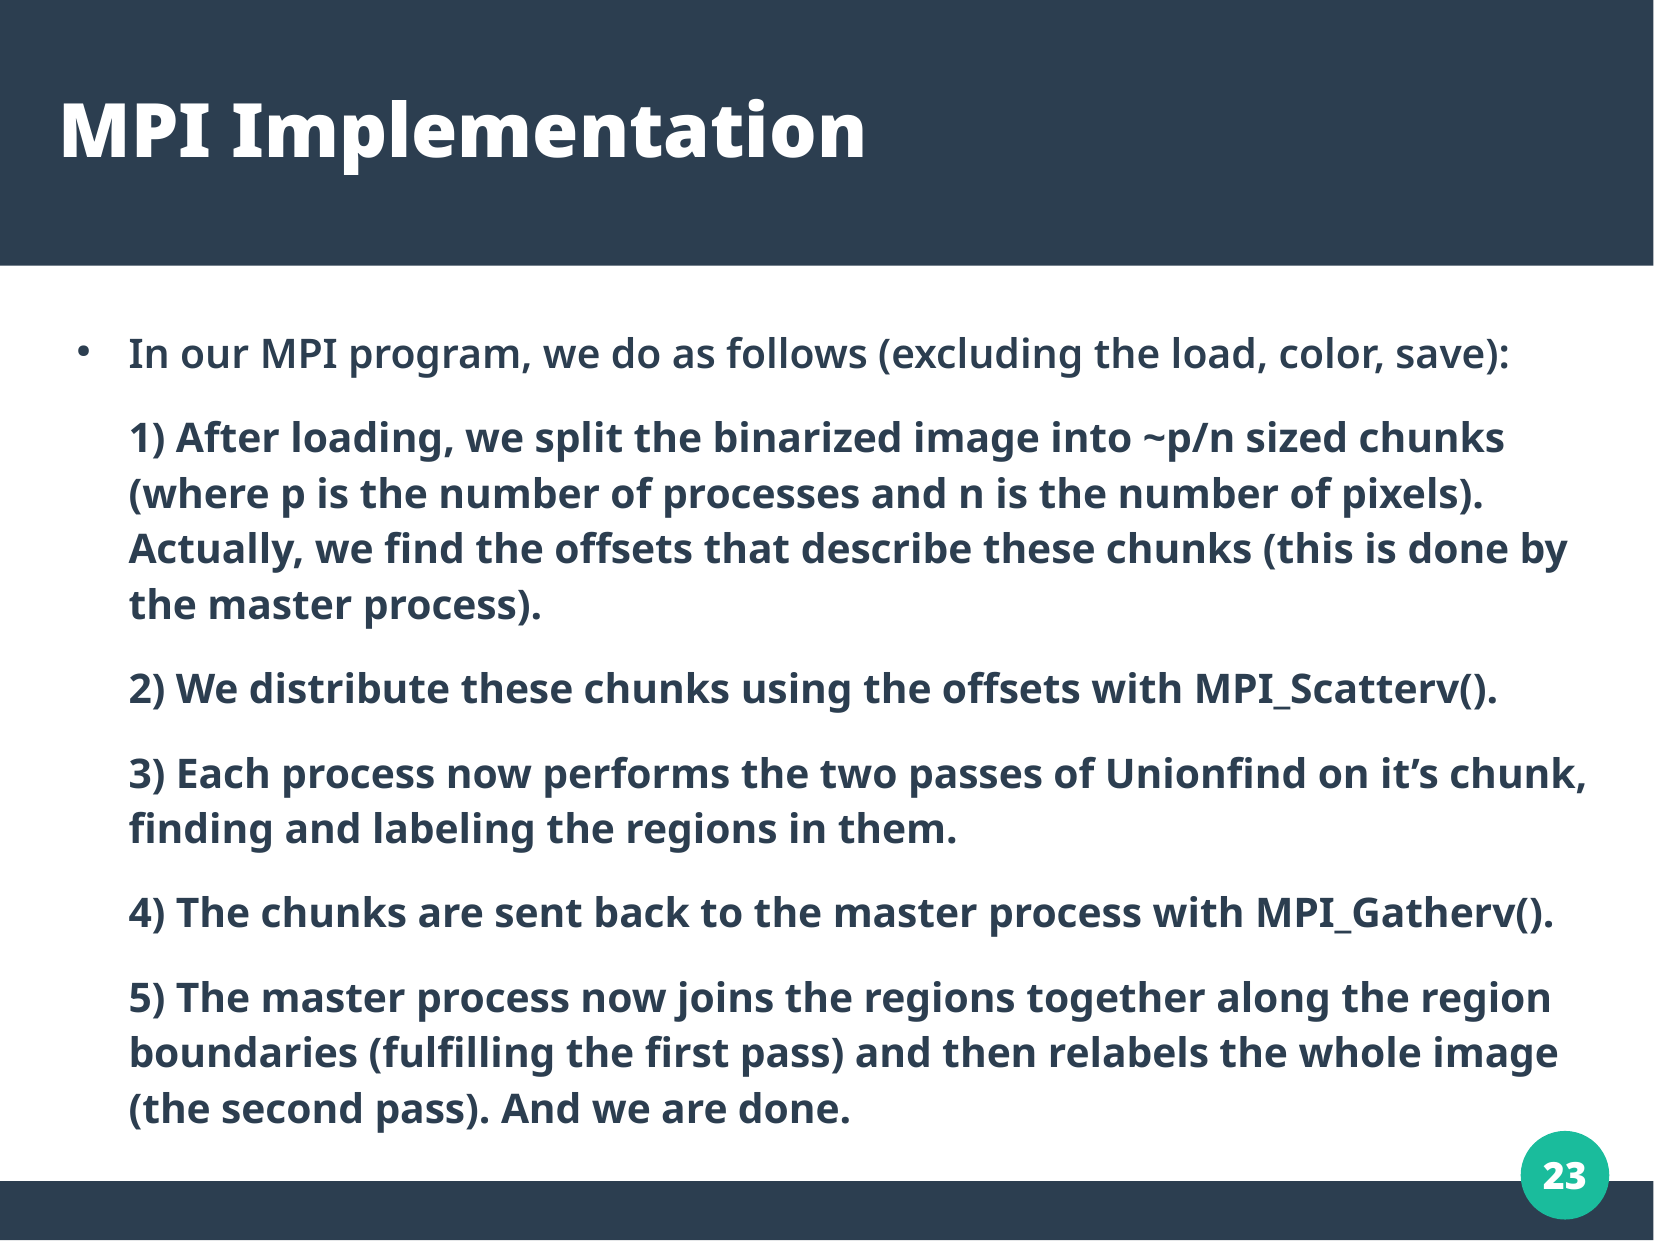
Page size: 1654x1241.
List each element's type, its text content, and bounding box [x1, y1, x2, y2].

list In our MPI program, we do as follows (excluding the load, color, save): 1) After loading, we split the binarized image into ~p/n sized chunks (where p is the number of processes and n is the number of pixels). Actually, we find the offsets that describe these chunks (this is done by the master process). 2) We distribute these chunks using the offsets with MPI_Scatterv(). 3) Each process now performs the two passes of Unionfind on it’s chunk, finding and labeling the regions in them. 4) The chunks are sent back to the master process with MPI_Gatherv(). 5) The master process now joins the regions together along the region boundaries (fulfilling the first pass) and then relabels the whole image (the second pass). And we are done. [59, 324, 1595, 1152]
title MPI Implementation [59, 49, 1595, 207]
